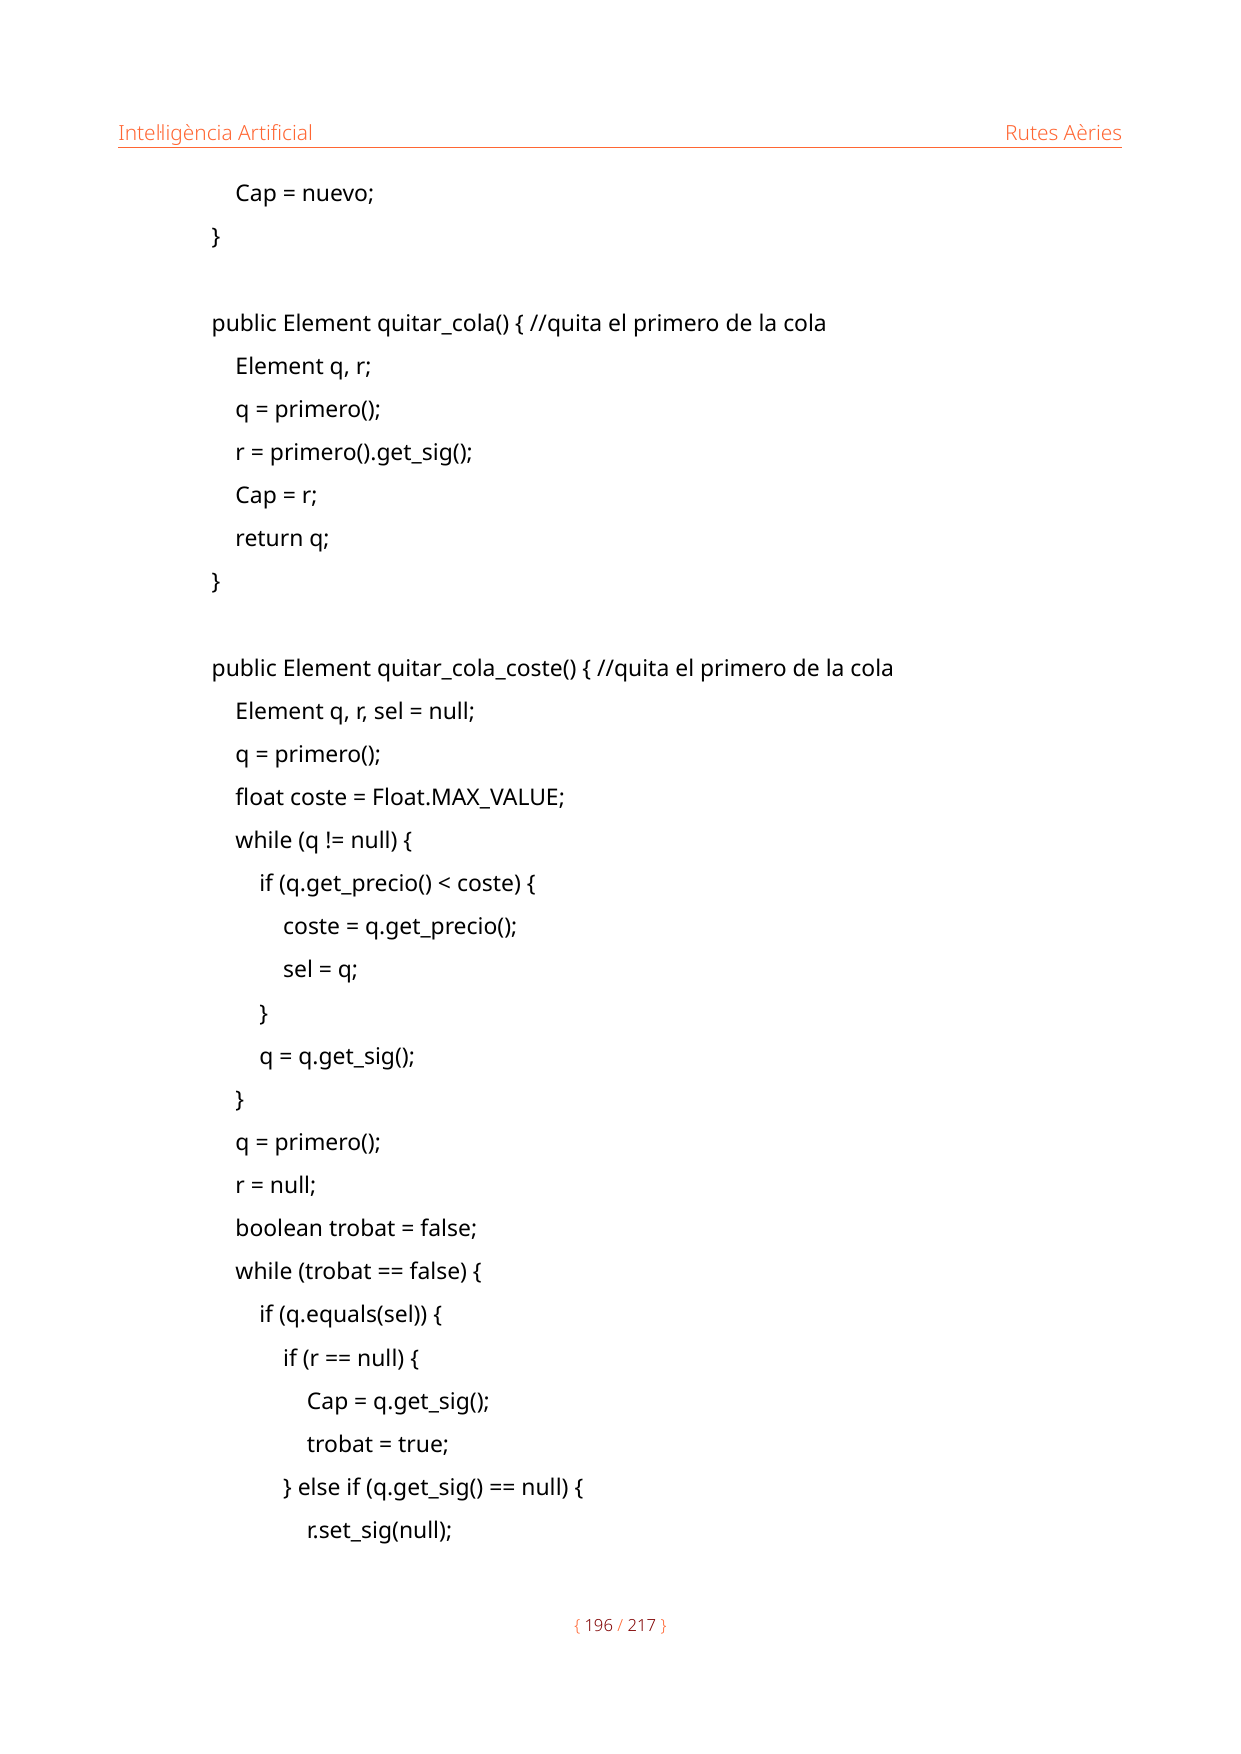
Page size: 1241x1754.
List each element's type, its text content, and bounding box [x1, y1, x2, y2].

text } [142, 565, 1098, 596]
text sel = q; [142, 953, 1098, 984]
text r.set_sig(null); [142, 1514, 1098, 1545]
text Cap = r; [142, 479, 1098, 510]
text public Element quitar_cola() { //quita el primero de la cola [142, 306, 1098, 338]
text q = q.get_sig(); [142, 1039, 1098, 1071]
text Element q, r, sel = null; [142, 694, 1098, 726]
text if (r == null) { [142, 1341, 1098, 1373]
text } else if (q.get_sig() == null) { [142, 1471, 1098, 1502]
text r = primero().get_sig(); [142, 436, 1098, 467]
text Element q, r; [142, 349, 1098, 381]
text float coste = Float.MAX_VALUE; [142, 781, 1098, 812]
text trobat = true; [142, 1428, 1098, 1459]
text coste = q.get_precio(); [142, 910, 1098, 941]
text Cap = q.get_sig(); [142, 1384, 1098, 1416]
text boolean trobat = false; [142, 1212, 1098, 1243]
text public Element quitar_cola_coste() { //quita el primero de la cola [142, 651, 1098, 683]
text q = primero(); [142, 738, 1098, 769]
text if (q.get_precio() < coste) { [142, 867, 1098, 898]
text while (q != null) { [142, 824, 1098, 855]
text q = primero(); [142, 393, 1098, 424]
text } [142, 1083, 1098, 1114]
text } [142, 220, 1098, 251]
text Cap = nuevo; [142, 177, 1098, 208]
text } [142, 996, 1098, 1028]
text r = null; [142, 1169, 1098, 1200]
text while (trobat == false) { [142, 1255, 1098, 1286]
text if (q.equals(sel)) { [142, 1298, 1098, 1329]
text q = primero(); [142, 1126, 1098, 1157]
text return q; [142, 522, 1098, 553]
